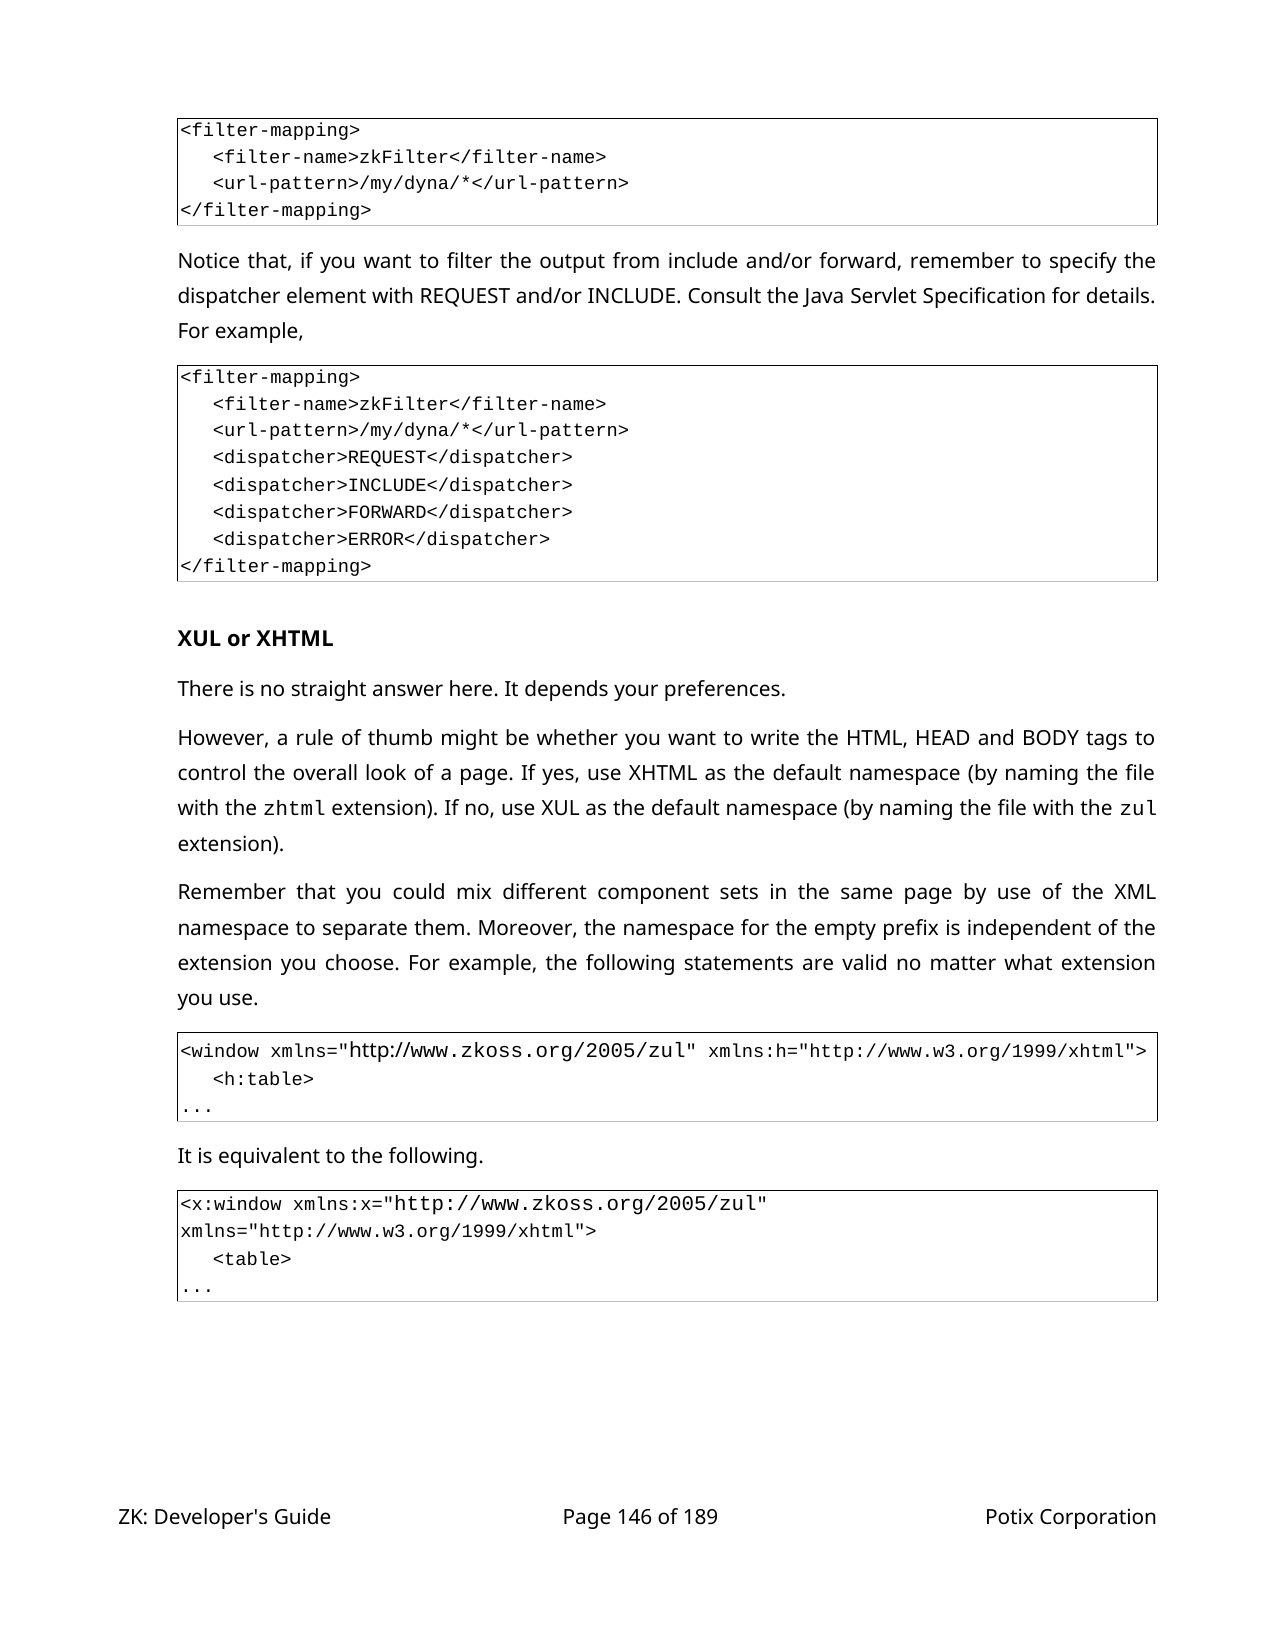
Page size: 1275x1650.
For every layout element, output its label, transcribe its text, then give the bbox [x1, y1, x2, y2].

text <window xmlns="http://www.zkoss.org/2005/zul" xmlns:h="http://www.w3.org/1999/xhtml"> [178, 1033, 1157, 1063]
text There is no straight answer here. It depends your preferences. [177, 674, 1157, 702]
text <filter-mapping> <filter-name>zkFilter</filter-name> <url-pattern>/my/dyna/*</url-pattern> [178, 366, 1157, 442]
text <filter-mapping> <filter-name>zkFilter</filter-name> <url-pattern>/my/dyna/*</url-pattern> </filter-mapping> [178, 119, 1157, 225]
text ... [178, 1274, 1157, 1301]
text <dispatcher>REQUEST</dispatcher> [178, 445, 1157, 469]
text <h:table> [178, 1066, 1157, 1091]
text <table> [178, 1246, 1157, 1271]
text Notice that, if you want to filter the output from include and/or forward, remember to specify the dispatcher element with REQUEST and/or INCLUDE. Consult the Java Servlet Specification for details. For example, [177, 246, 1157, 344]
text ... [178, 1094, 1157, 1121]
text It is equivalent to the following. [177, 1142, 1157, 1170]
text <dispatcher>INCLUDE</dispatcher> [178, 472, 1157, 497]
text <dispatcher>ERROR</dispatcher> </filter-mapping> [178, 527, 1157, 581]
text <x:window xmlns:x="http://www.zkoss.org/2005/zul" xmlns="http://www.w3.org/1999/xhtml"> [178, 1191, 1157, 1243]
text <dispatcher>FORWARD</dispatcher> [178, 500, 1157, 524]
text However, a rule of thumb might be whether you want to write the HTML, HEAD and BODY tags to control the overall look of a page. If yes, use XHTML as the default namespace (by naming the file with the zhtml extension). If no, use XUL as the default namespace (by naming the file with the zul extension). [177, 723, 1157, 857]
text Remember that you could mix different component sets in the same page by use of the XML namespace to separate them. Moreover, the namespace for the empty prefix is independent of the extension you choose. For example, the following statements are valid no matter what extension you use. [177, 877, 1157, 1011]
subtitle XUL or XHTML [177, 623, 1157, 653]
